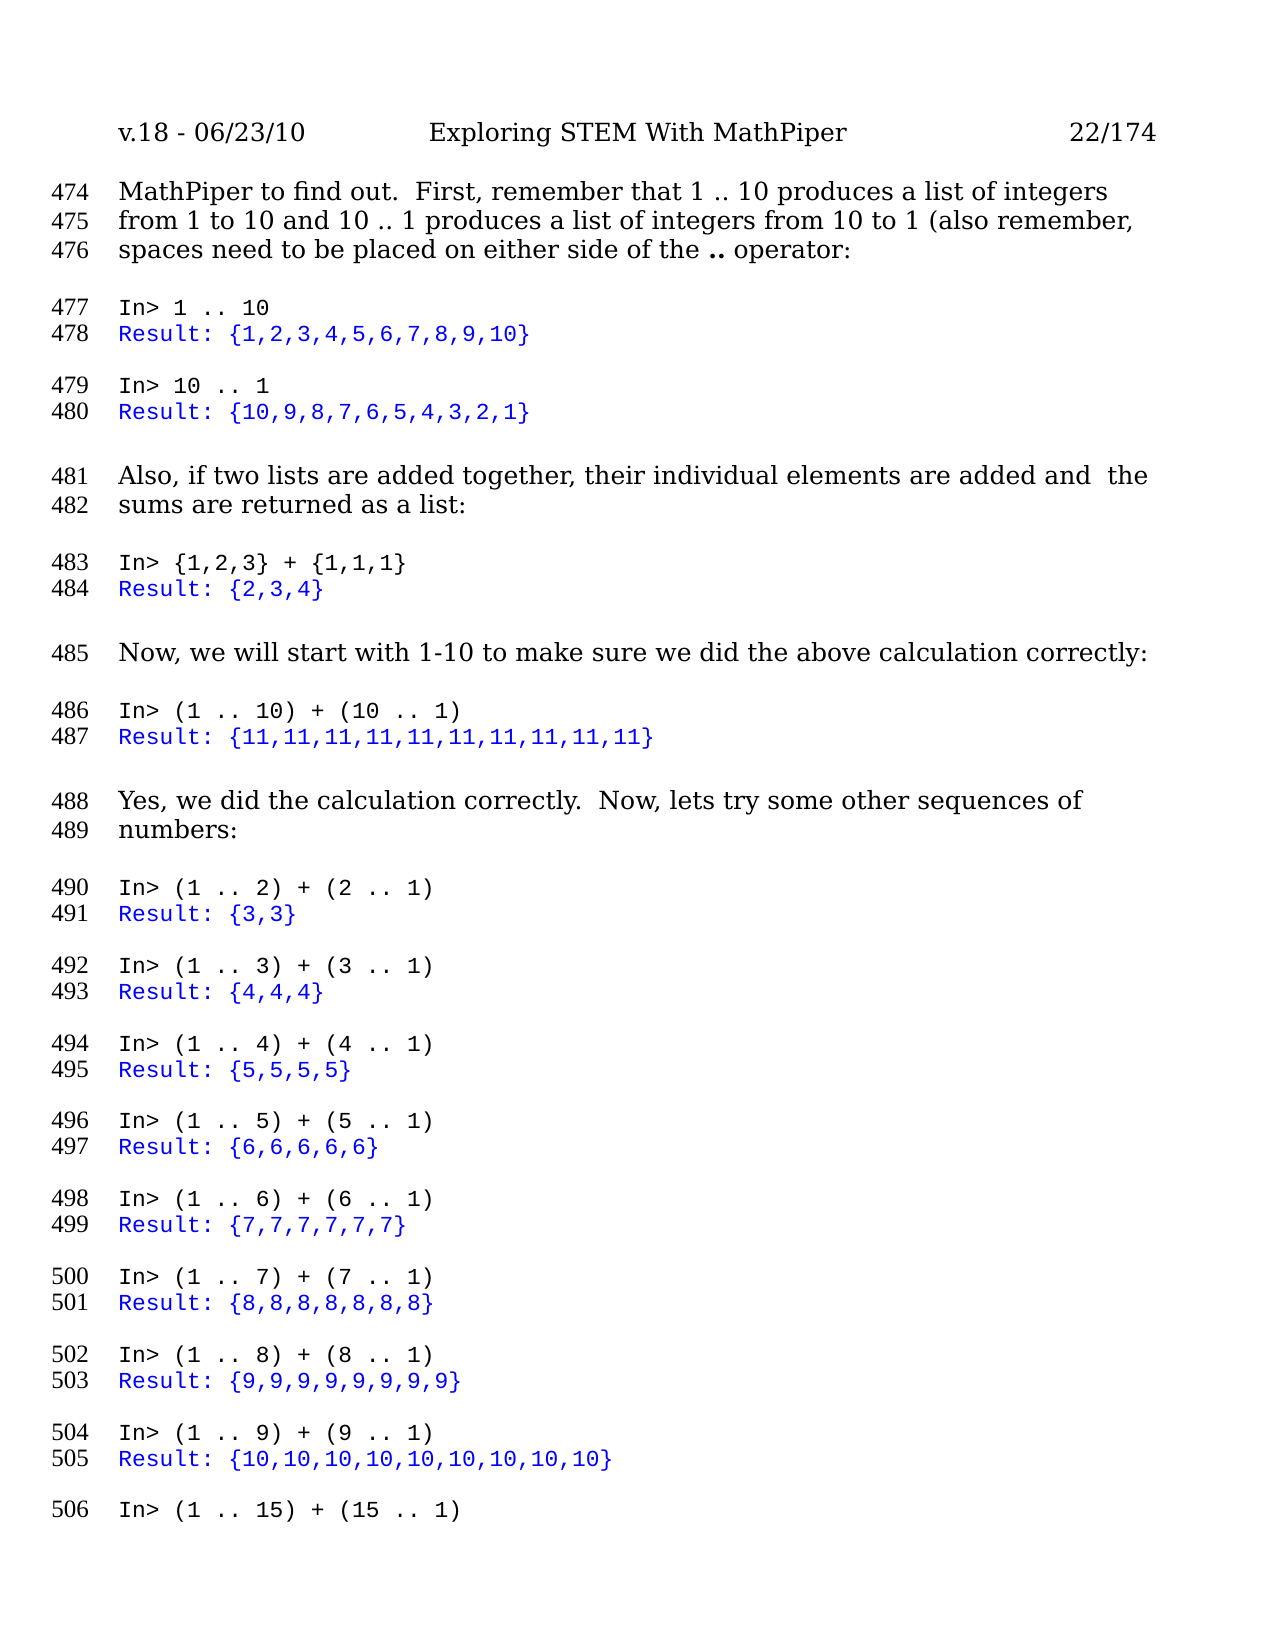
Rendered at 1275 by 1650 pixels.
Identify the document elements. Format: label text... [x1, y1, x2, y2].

text Result: {2,3,4} [118, 577, 1157, 603]
text Now, we will start with 1-10 to make sure we did the above calculation correctly: [118, 638, 1157, 667]
text Result: {4,4,4} [118, 980, 1157, 1006]
text In> (1 .. 3) + (3 .. 1) [118, 954, 1157, 980]
text In> (1 .. 10) + (10 .. 1) [118, 699, 1157, 725]
text In> {1,2,3} + {1,1,1} [118, 551, 1157, 577]
text Result: {7,7,7,7,7,7} [118, 1213, 1157, 1239]
text Result: {3,3} [118, 902, 1157, 928]
text Result: {9,9,9,9,9,9,9,9} [118, 1369, 1157, 1395]
text Yes, we did the calculation correctly. Now, lets try some other sequences of numbers: [118, 786, 1157, 844]
text Result: {10,9,8,7,6,5,4,3,2,1} [118, 400, 1157, 426]
text Result: {11,11,11,11,11,11,11,11,11,11} [118, 725, 1157, 751]
text In> (1 .. 2) + (2 .. 1) [118, 876, 1157, 902]
text Result: {8,8,8,8,8,8,8} [118, 1291, 1157, 1317]
text In> (1 .. 15) + (15 .. 1) [118, 1499, 1157, 1525]
text Result: {6,6,6,6,6} [118, 1136, 1157, 1162]
text In> (1 .. 4) + (4 .. 1) [118, 1032, 1157, 1058]
text In> (1 .. 8) + (8 .. 1) [118, 1343, 1157, 1369]
text In> (1 .. 9) + (9 .. 1) [118, 1421, 1157, 1447]
text Also, if two lists are added together, their individual elements are added and the sums are returned as a list: [118, 461, 1157, 519]
text MathPiper to find out. First, remember that 1 .. 10 produces a list of integers from 1 to 10 and 10 .. 1 produces a list of integers from 10 to 1 (also remember, spaces need to be placed on either side of the .. operator: [118, 177, 1157, 264]
text In> 10 .. 1 [118, 374, 1157, 400]
text Result: {1,2,3,4,5,6,7,8,9,10} [118, 322, 1157, 348]
text In> 1 .. 10 [118, 296, 1157, 322]
text In> (1 .. 5) + (5 .. 1) [118, 1110, 1157, 1136]
text Result: {5,5,5,5} [118, 1058, 1157, 1084]
text Result: {10,10,10,10,10,10,10,10,10} [118, 1447, 1157, 1473]
text In> (1 .. 7) + (7 .. 1) [118, 1265, 1157, 1291]
text In> (1 .. 6) + (6 .. 1) [118, 1188, 1157, 1213]
